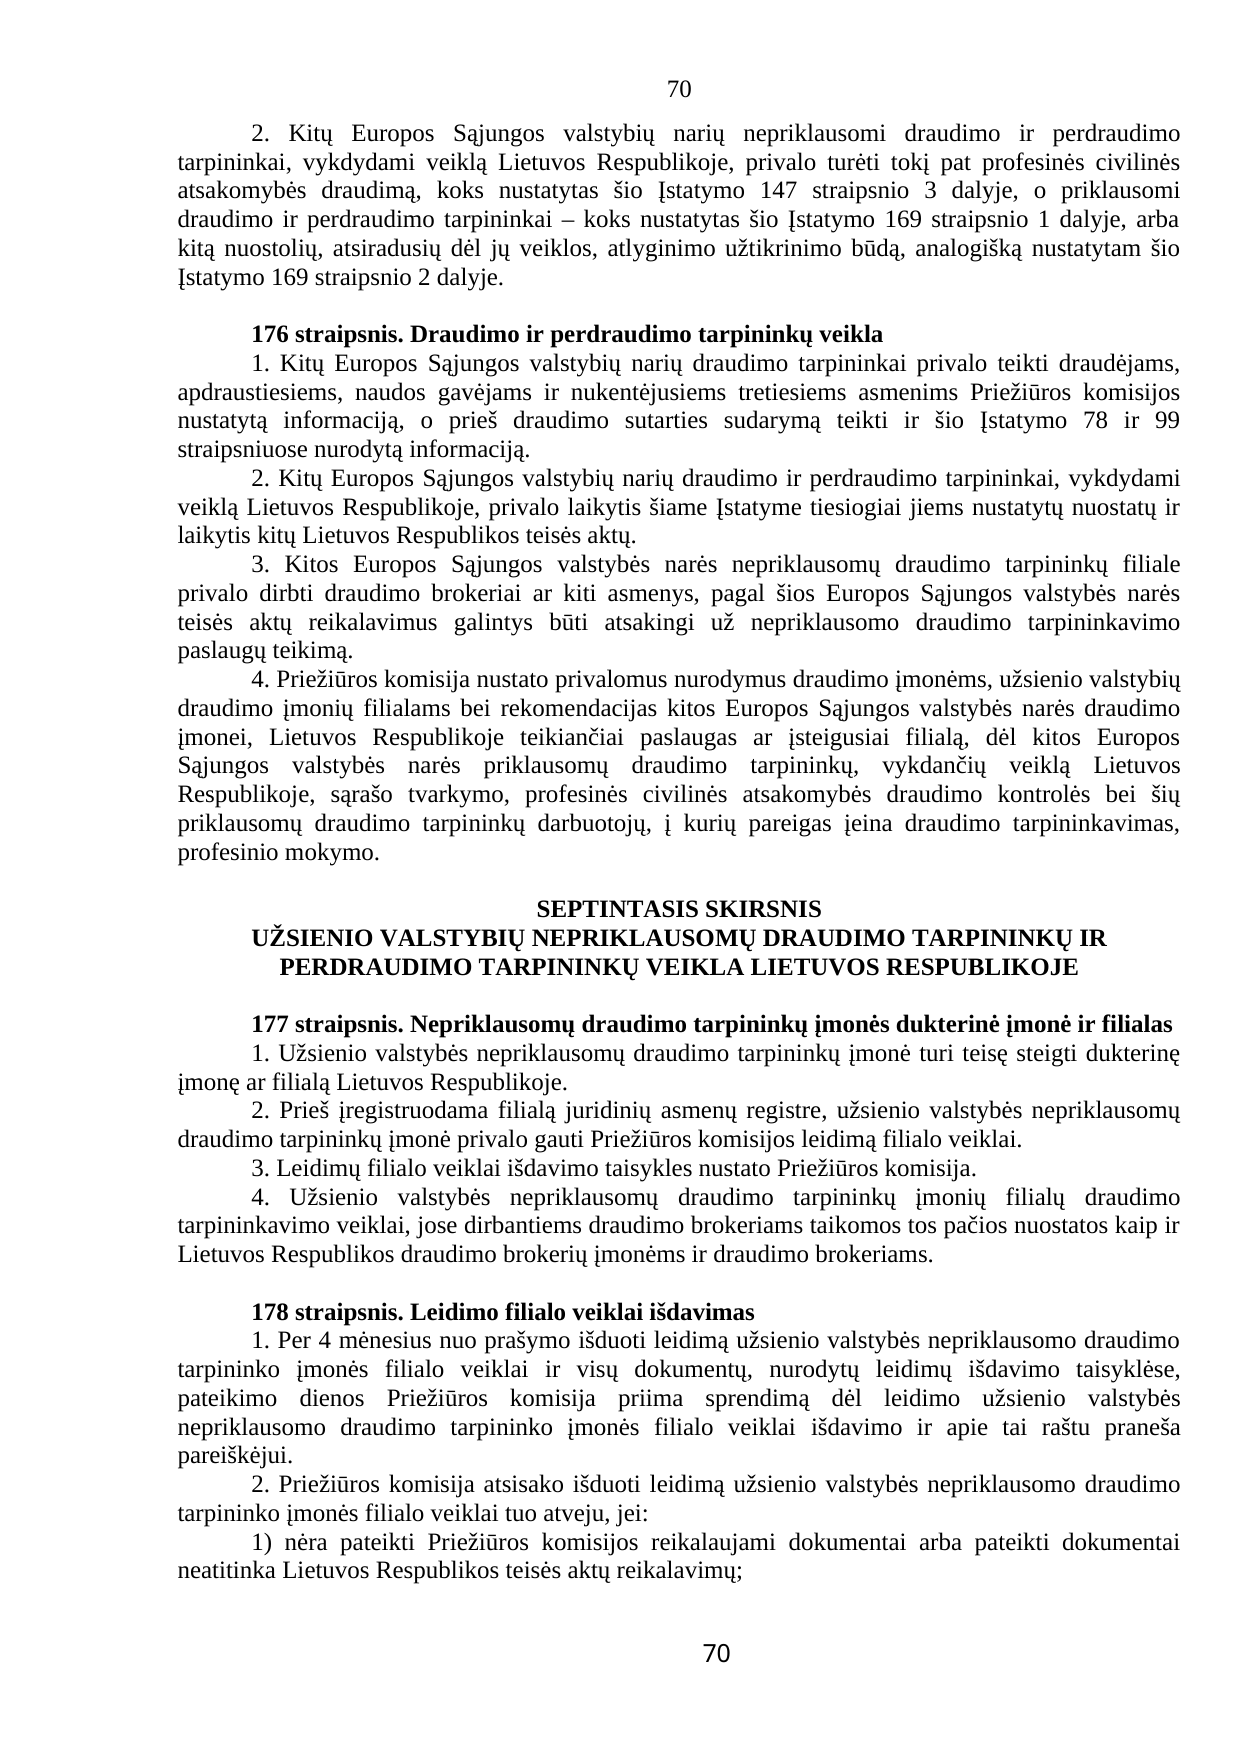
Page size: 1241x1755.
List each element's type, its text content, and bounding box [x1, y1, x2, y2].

text 3. Leidimų filialo veiklai išdavimo taisykles nustato Priežiūros komisija. [177, 1153, 1181, 1182]
text SEPTINTASIS skirsnis [177, 894, 1181, 923]
text 176 straipsnis. Draudimo ir perdraudimo tarpininkų veikla [177, 319, 1181, 348]
text 1. Užsienio valstybės nepriklausomų draudimo tarpininkų įmonė turi teisę steigti dukterinę įmonę ar filialą Lietuvos Respublikoje. [177, 1038, 1181, 1096]
text 1. Kitų Europos Sąjungos valstybių narių draudimo tarpininkai privalo teikti draudėjams, apdraustiesiems, naudos gavėjams ir nukentėjusiems tretiesiems asmenims Priežiūros komisijos nustatytą informaciją, o prieš draudimo sutarties sudarymą teikti ir šio Įstatymo 78 ir 99 straipsniuose nurodytą informaciją. [177, 348, 1181, 463]
text užsienio valstybių nepriklausomų draudimo tarpininkų ir perdraudimo tarpininkų veikla lietuvos respublikoje [177, 923, 1181, 981]
text 2. Priežiūros komisija atsisako išduoti leidimą užsienio valstybės nepriklausomo draudimo tarpininko įmonės filialo veiklai tuo atveju, jei: [177, 1469, 1181, 1527]
text 3. Kitos Europos Sąjungos valstybės narės nepriklausomų draudimo tarpininkų filiale privalo dirbti draudimo brokeriai ar kiti asmenys, pagal šios Europos Sąjungos valstybės narės teisės aktų reikalavimus galintys būti atsakingi už nepriklausomo draudimo tarpininkavimo paslaugų teikimą. [177, 549, 1181, 664]
text 2. Kitų Europos Sąjungos valstybių narių nepriklausomi draudimo ir perdraudimo tarpininkai, vykdydami veiklą Lietuvos Respublikoje, privalo turėti tokį pat profesinės civilinės atsakomybės draudimą, koks nustatytas šio Įstatymo 147 straipsnio 3 dalyje, o priklausomi draudimo ir perdraudimo tarpininkai – koks nustatytas šio Įstatymo 169 straipsnio 1 dalyje, arba kitą nuostolių, atsiradusių dėl jų veiklos, atlyginimo užtikrinimo būdą, analogišką nustatytam šio Įstatymo 169 straipsnio 2 dalyje. [177, 118, 1181, 291]
text 178 straipsnis. Leidimo filialo veiklai išdavimas [177, 1297, 1181, 1326]
text 1) nėra pateikti Priežiūros komisijos reikalaujami dokumentai arba pateikti dokumentai neatitinka Lietuvos Respublikos teisės aktų reikalavimų; [177, 1527, 1181, 1584]
text 1. Per 4 mėnesius nuo prašymo išduoti leidimą užsienio valstybės nepriklausomo draudimo tarpininko įmonės filialo veiklai ir visų dokumentų, nurodytų leidimų išdavimo taisyklėse, pateikimo dienos Priežiūros komisija priima sprendimą dėl leidimo užsienio valstybės nepriklausomo draudimo tarpininko įmonės filialo veiklai išdavimo ir apie tai raštu praneša pareiškėjui. [177, 1326, 1181, 1469]
text 4. Užsienio valstybės nepriklausomų draudimo tarpininkų įmonių filialų draudimo tarpininkavimo veiklai, jose dirbantiems draudimo brokeriams taikomos tos pačios nuostatos kaip ir Lietuvos Respublikos draudimo brokerių įmonėms ir draudimo brokeriams. [177, 1182, 1181, 1268]
text 4. Priežiūros komisija nustato privalomus nurodymus draudimo įmonėms, užsienio valstybių draudimo įmonių filialams bei rekomendacijas kitos Europos Sąjungos valstybės narės draudimo įmonei, Lietuvos Respublikoje teikiančiai paslaugas ar įsteigusiai filialą, dėl kitos Europos Sąjungos valstybės narės priklausomų draudimo tarpininkų, vykdančių veiklą Lietuvos Respublikoje, sąrašo tvarkymo, profesinės civilinės atsakomybės draudimo kontrolės bei šių priklausomų draudimo tarpininkų darbuotojų, į kurių pareigas įeina draudimo tarpininkavimas, profesinio mokymo. [177, 664, 1181, 866]
text 177 straipsnis. Nepriklausomų draudimo tarpininkų įmonės dukterinė įmonė ir filialas [251, 1009, 1181, 1038]
text 2. Prieš įregistruodama filialą juridinių asmenų registre, užsienio valstybės nepriklausomų draudimo tarpininkų įmonė privalo gauti Priežiūros komisijos leidimą filialo veiklai. [177, 1096, 1181, 1153]
text 2. Kitų Europos Sąjungos valstybių narių draudimo ir perdraudimo tarpininkai, vykdydami veiklą Lietuvos Respublikoje, privalo laikytis šiame Įstatyme tiesiogiai jiems nustatytų nuostatų ir laikytis kitų Lietuvos Respublikos teisės aktų. [177, 463, 1181, 549]
